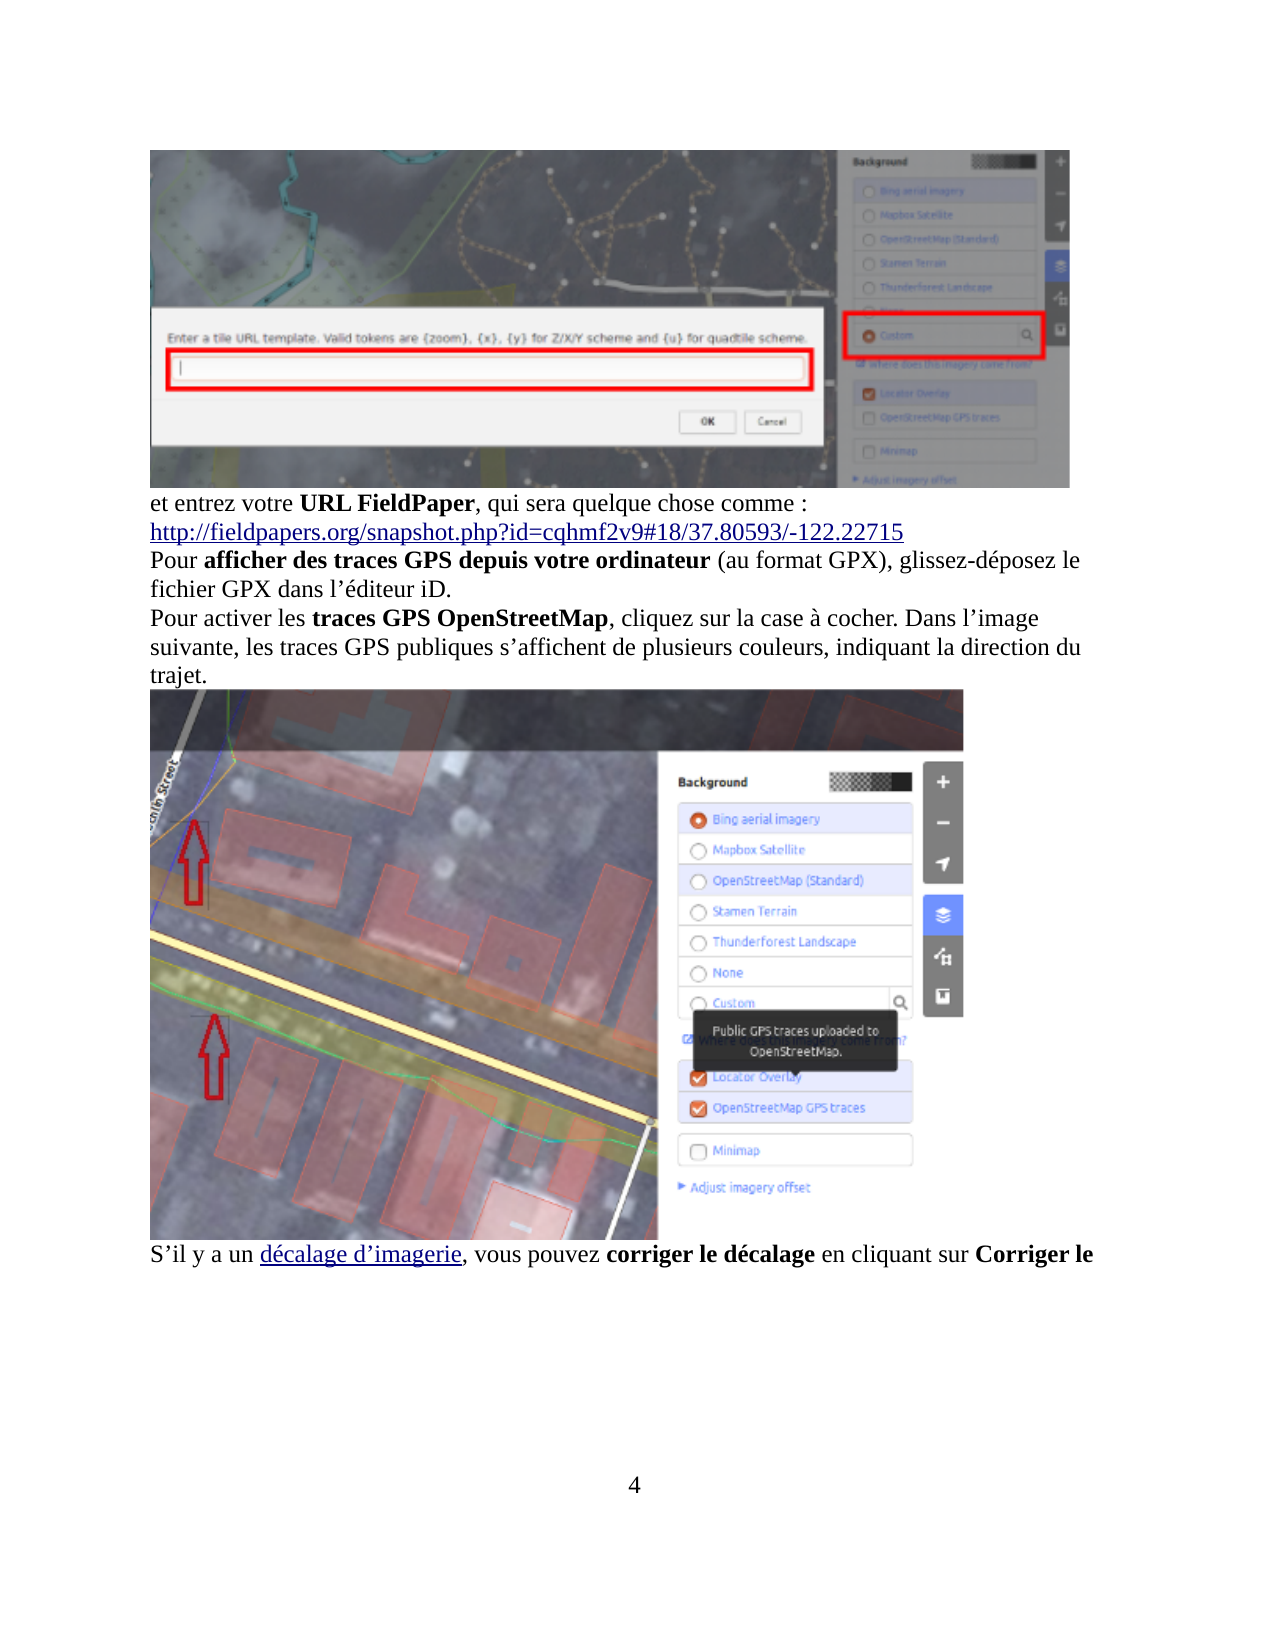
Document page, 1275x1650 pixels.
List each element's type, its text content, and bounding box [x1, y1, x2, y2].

picture [150, 150, 1070, 488]
picture [150, 689, 964, 1240]
text et entrez votre URL FieldPaper, qui sera quelque chose comme : http://fieldpapers.org/snapshot.php?id=cqhmf2v9#18/37.80593/-122.22715 Pour afficher des traces GPS depuis votre ordinateur (au format GPX), glissez-déposez le fichier GPX dans l’éditeur iD. Pour activer les traces GPS OpenStreetMap, cliquez sur la case à cocher. Dans l’image suivante, les traces GPS publiques s’affichent de plusieurs couleurs, indiquant la direction du trajet. S’il y a un décalage d’imagerie, vous pouvez corriger le décalage en cliquant sur Corriger le [150, 150, 1125, 1268]
